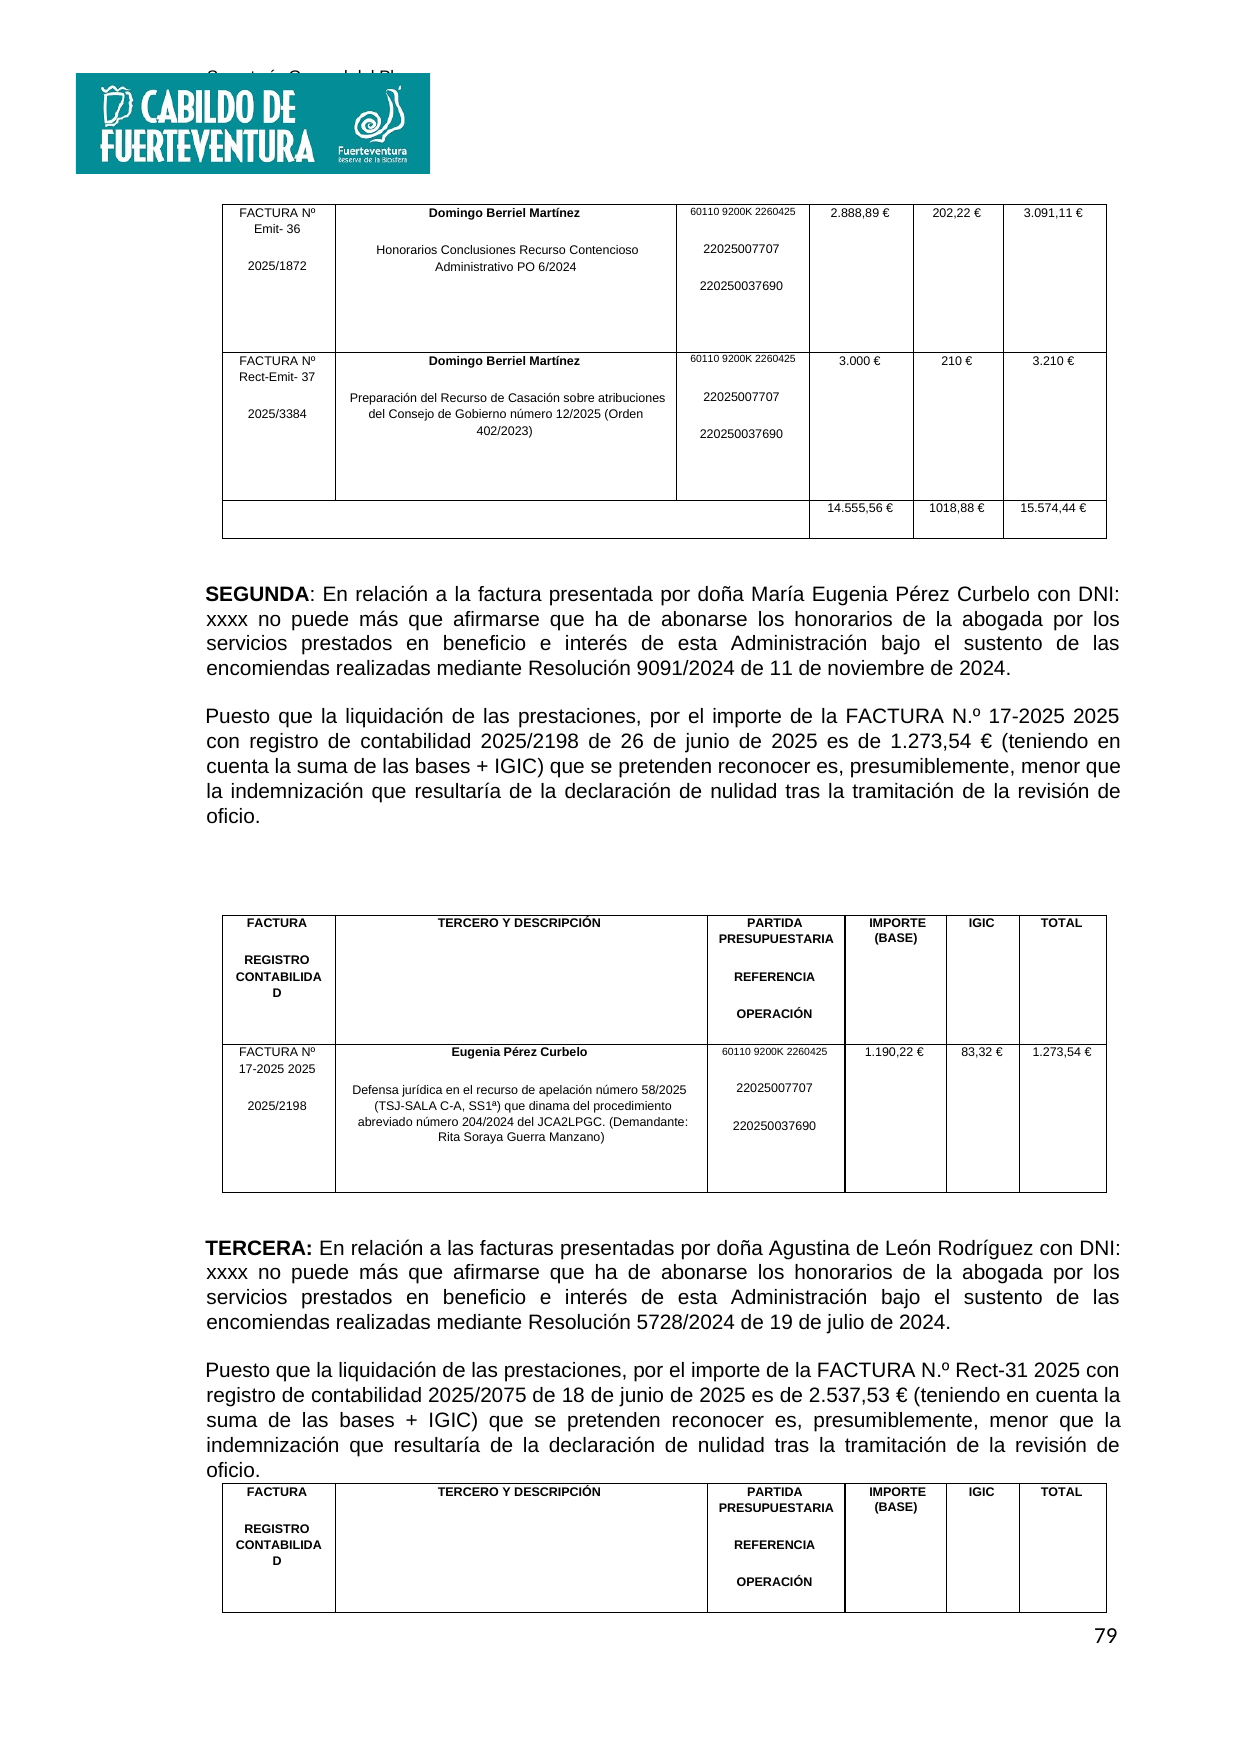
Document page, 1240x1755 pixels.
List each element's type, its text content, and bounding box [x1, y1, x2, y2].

table_cell 202,22 € [914, 205, 1003, 352]
table_header IGIC [947, 1484, 1019, 1612]
text TERCERA: En relación a las facturas presentadas por doña Agustina de León Rodríguez con DNI: xxxx no puede más que afirmarse que ha de abonarse los honorarios de la abogada por los servicios prestados en beneficio e interés de esta Administración bajo el sustento de las encomiendas realizadas mediante Resolución 5728/2024 de 19 de julio de 2024. [205, 1235, 1122, 1334]
table_cell 1.190,22 € [846, 1045, 946, 1192]
table_cell FACTURA Nº 17-2025 2025 2025/2198 [223, 1045, 335, 1192]
table_cell 210 € [914, 353, 1003, 499]
table_cell 1018,88 € [914, 501, 1003, 538]
picture [75, 73, 431, 174]
table_header TOTAL [1020, 1484, 1106, 1612]
table_cell [223, 501, 809, 538]
text Puesto que la liquidación de las prestaciones, por el importe de la FACTURA N.º Rect-31 2025 con registro de contabilidad 2025/2075 de 18 de junio de 2025 es de 2.537,53 € (teniendo en cuenta la suma de las bases + IGIC) que se pretenden reconocer es, presumiblemente, menor que la indemnización que resultaría de la declaración de nulidad tras la tramitación de la revisión de oficio. [205, 1358, 1122, 1481]
table_cell 60110 9200K 2260425 22025007707 220250037690 [677, 353, 809, 499]
table_cell 83,32 € [947, 1045, 1019, 1192]
table_cell 3.210 € [1004, 353, 1106, 499]
table_cell 3.091,11 € [1004, 205, 1106, 352]
table_cell 3.000 € [810, 353, 913, 499]
table_header IMPORTE (BASE) [846, 1484, 946, 1612]
table_header FACTURA REGISTRO CONTABILIDA D [223, 916, 335, 1044]
table_cell 14.555,56 € [810, 501, 913, 538]
table_header FACTURA REGISTRO CONTABILIDA D [223, 1484, 335, 1612]
table_header PARTIDA PRESUPUESTARIA REFERENCIA OPERACIÓN [708, 1484, 844, 1612]
table_cell FACTURA Nº Emit- 36 2025/1872 [223, 205, 335, 352]
table_cell 1.273,54 € [1020, 1045, 1106, 1192]
table_cell Eugenia Pérez Curbelo Defensa jurídica en el recurso de apelación número 58/2025 (TSJ-SALA C-A, SS1ª) que dinama del procedimiento abreviado número 204/2024 del JCA2LPGC. (Demandante: Rita Soraya Guerra Manzano) [336, 1045, 707, 1192]
table_cell Domingo Berriel Martínez Honorarios Conclusiones Recurso Contencioso Administrativo PO 6/2024 [336, 205, 676, 352]
table_header IGIC [947, 916, 1019, 1044]
table_header TOTAL [1020, 916, 1106, 1044]
table_header TERCERO Y DESCRIPCIÓN [336, 916, 707, 1044]
table_cell 60110 9200K 2260425 22025007707 220250037690 [677, 205, 809, 352]
table_cell Domingo Berriel Martínez Preparación del Recurso de Casación sobre atribuciones del Consejo de Gobierno número 12/2025 (Orden 402/2023) [336, 353, 676, 499]
table_header PARTIDA PRESUPUESTARIA REFERENCIA OPERACIÓN [708, 916, 844, 1044]
table_cell 2.888,89 € [810, 205, 913, 352]
text Puesto que la liquidación de las prestaciones, por el importe de la FACTURA N.º 17-2025 2025 con registro de contabilidad 2025/2198 de 26 de junio de 2025 es de 1.273,54 € (teniendo en cuenta la suma de las bases + IGIC) que se pretenden reconocer es, presumiblemente, menor que la indemnización que resultaría de la declaración de nulidad tras la tramitación de la revisión de oficio. [205, 704, 1122, 828]
table_cell 60110 9200K 2260425 22025007707 220250037690 [708, 1045, 844, 1192]
table_cell FACTURA Nº Rect-Emit- 37 2025/3384 [223, 353, 335, 499]
table_cell 15.574,44 € [1004, 501, 1106, 538]
text SEGUNDA: En relación a la factura presentada por doña María Eugenia Pérez Curbelo con DNI: xxxx no puede más que afirmarse que ha de abonarse los honorarios de la abogada por los servicios prestados en beneficio e interés de esta Administración bajo el sustento de las encomiendas realizadas mediante Resolución 9091/2024 de 11 de noviembre de 2024. [205, 581, 1122, 680]
table_header IMPORTE (BASE) [846, 916, 946, 1044]
table_header TERCERO Y DESCRIPCIÓN [336, 1484, 707, 1612]
